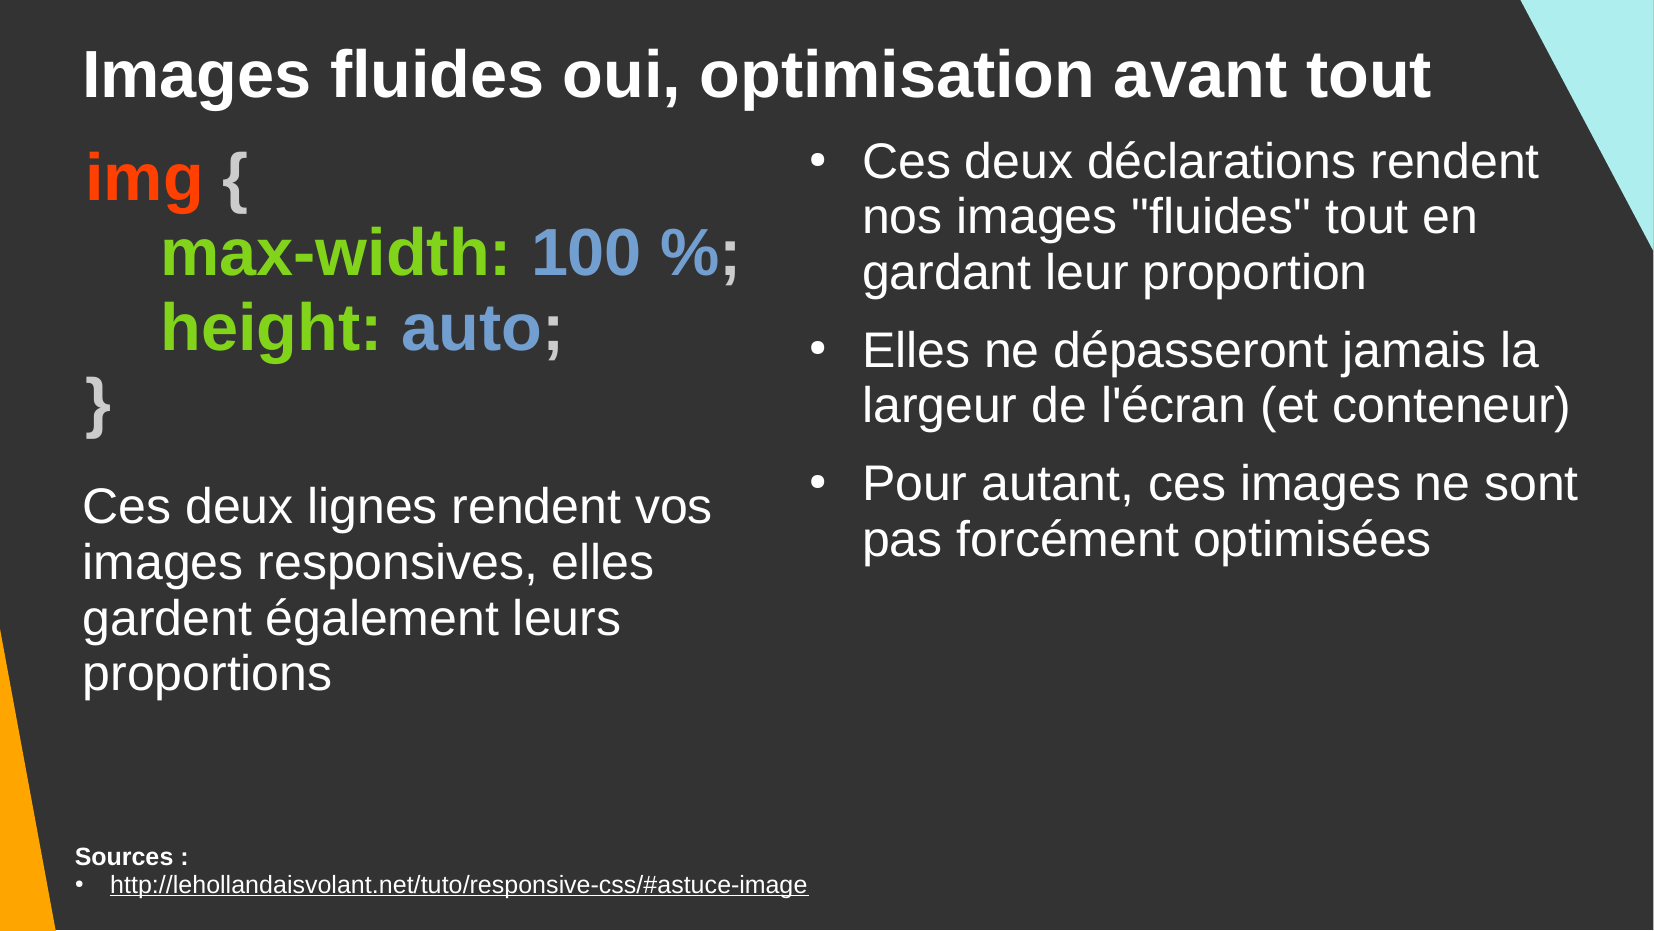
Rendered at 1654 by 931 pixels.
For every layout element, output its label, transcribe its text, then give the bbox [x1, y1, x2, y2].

title Images fluides oui, optimisation avant tout [82, 37, 1571, 114]
text_box [0, 628, 56, 931]
text_box img { max-width: 100 %; height: auto; } [70, 132, 780, 447]
text_box [1520, 0, 1654, 253]
list Ces deux déclarations rendent nos images "fluides" tout en gardant leur proportion Elles ne dépasseront jamais la largeur de l'écran (et conteneur) Pour autant, ces images ne sont pas forcément optimisées [791, 132, 1583, 579]
text_box Sources : http://lehollandaisvolant.net/tuto/responsive-css/#astuce-image [60, 835, 1546, 907]
title Ces deux lignes rendent vos images responsives, elles gardent également leurs proportions [82, 478, 745, 702]
